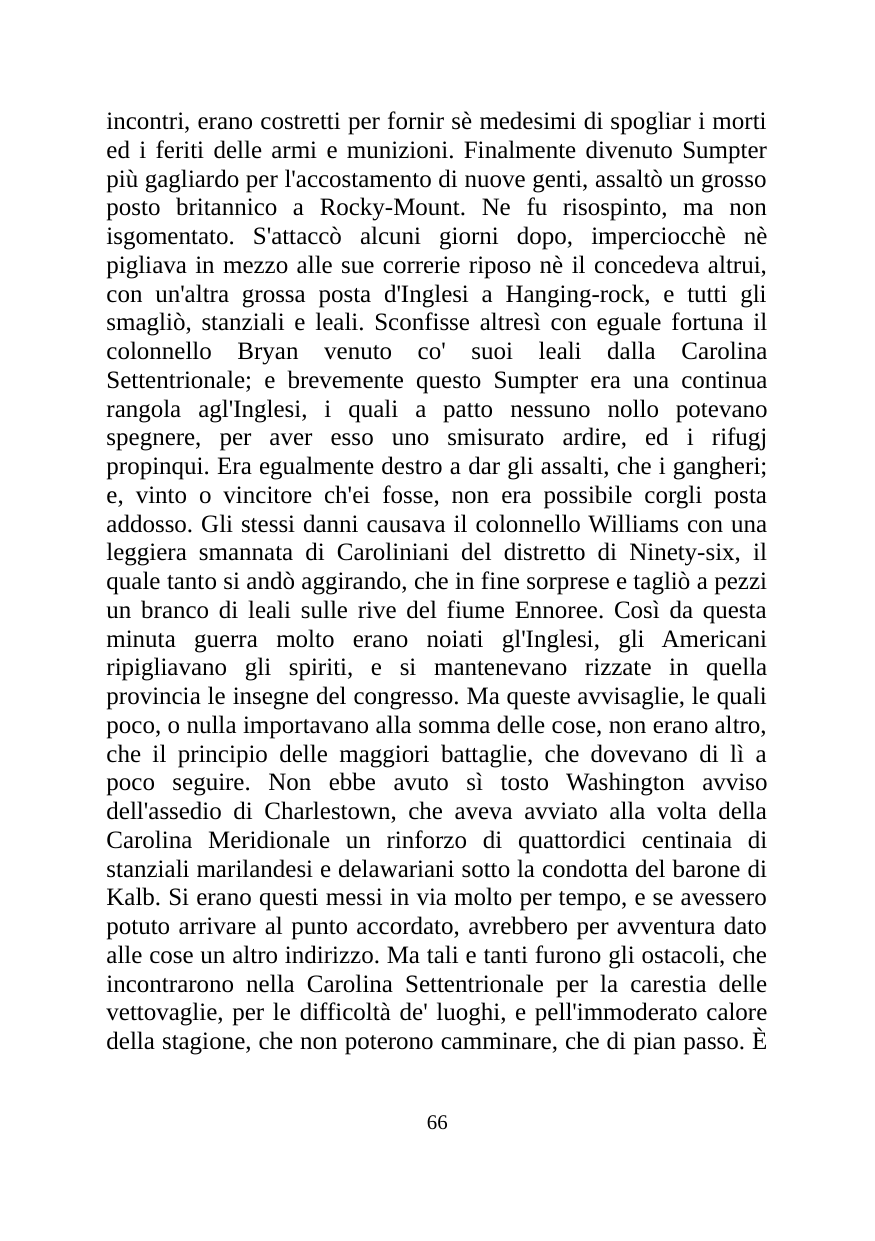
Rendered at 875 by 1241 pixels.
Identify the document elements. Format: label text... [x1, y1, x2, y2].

text incontri, erano costretti per fornir sè medesimi di spogliar i morti ed i feriti delle armi e munizioni. Finalmente divenuto Sumpter più gagliardo per l'accostamento di nuove genti, assaltò un grosso posto britannico a Rocky-Mount. Ne fu risospinto, ma non isgomentato. S'attaccò alcuni giorni dopo, imperciocchè nè pigliava in mezzo alle sue correrie riposo nè il concedeva altrui, con un'altra grossa posta d'Inglesi a Hanging-rock, e tutti gli smagliò, stanziali e leali. Sconfisse altresì con eguale fortuna il colonnello Bryan venuto co' suoi leali dalla Carolina Settentrionale; e brevemente questo Sumpter era una continua rangola agl'Inglesi, i quali a patto nessuno nollo potevano spegnere, per aver esso uno smisurato ardire, ed i rifugj propinqui. Era egualmente destro a dar gli assalti, che i gangheri; e, vinto o vincitore ch'ei fosse, non era possibile corgli posta addosso. Gli stessi danni causava il colonnello Williams con una leggiera smannata di Caroliniani del distretto di Ninety-six, il quale tanto si andò aggirando, che in fine sorprese e tagliò a pezzi un branco di leali sulle rive del fiume Ennoree. Così da questa minuta guerra molto erano noiati gl'Inglesi, gli Americani ripigliavano gli spiriti, e si mantenevano rizzate in quella provincia le insegne del congresso. Ma queste avvisaglie, le quali poco, o nulla importavano alla somma delle cose, non erano altro, che il principio delle maggiori battaglie, che dovevano di lì a poco seguire. Non ebbe avuto sì tosto Washington avviso dell'assedio di Charlestown, che aveva avviato alla volta della Carolina Meridionale un rinforzo di quattordici centinaia di stanziali marilandesi e delawariani sotto la condotta del barone di Kalb. Si erano questi messi in via molto per tempo, e se avessero potuto arrivare al punto accordato, avrebbero per avventura dato alle cose un altro indirizzo. Ma tali e tanti furono gli ostacoli, che incontrarono nella Carolina Settentrionale per la carestia delle vettovaglie, per le difficoltà de' luoghi, e pell'immoderato calore della stagione, che non poterono camminare, che di pian passo. È [106, 106, 768, 1055]
